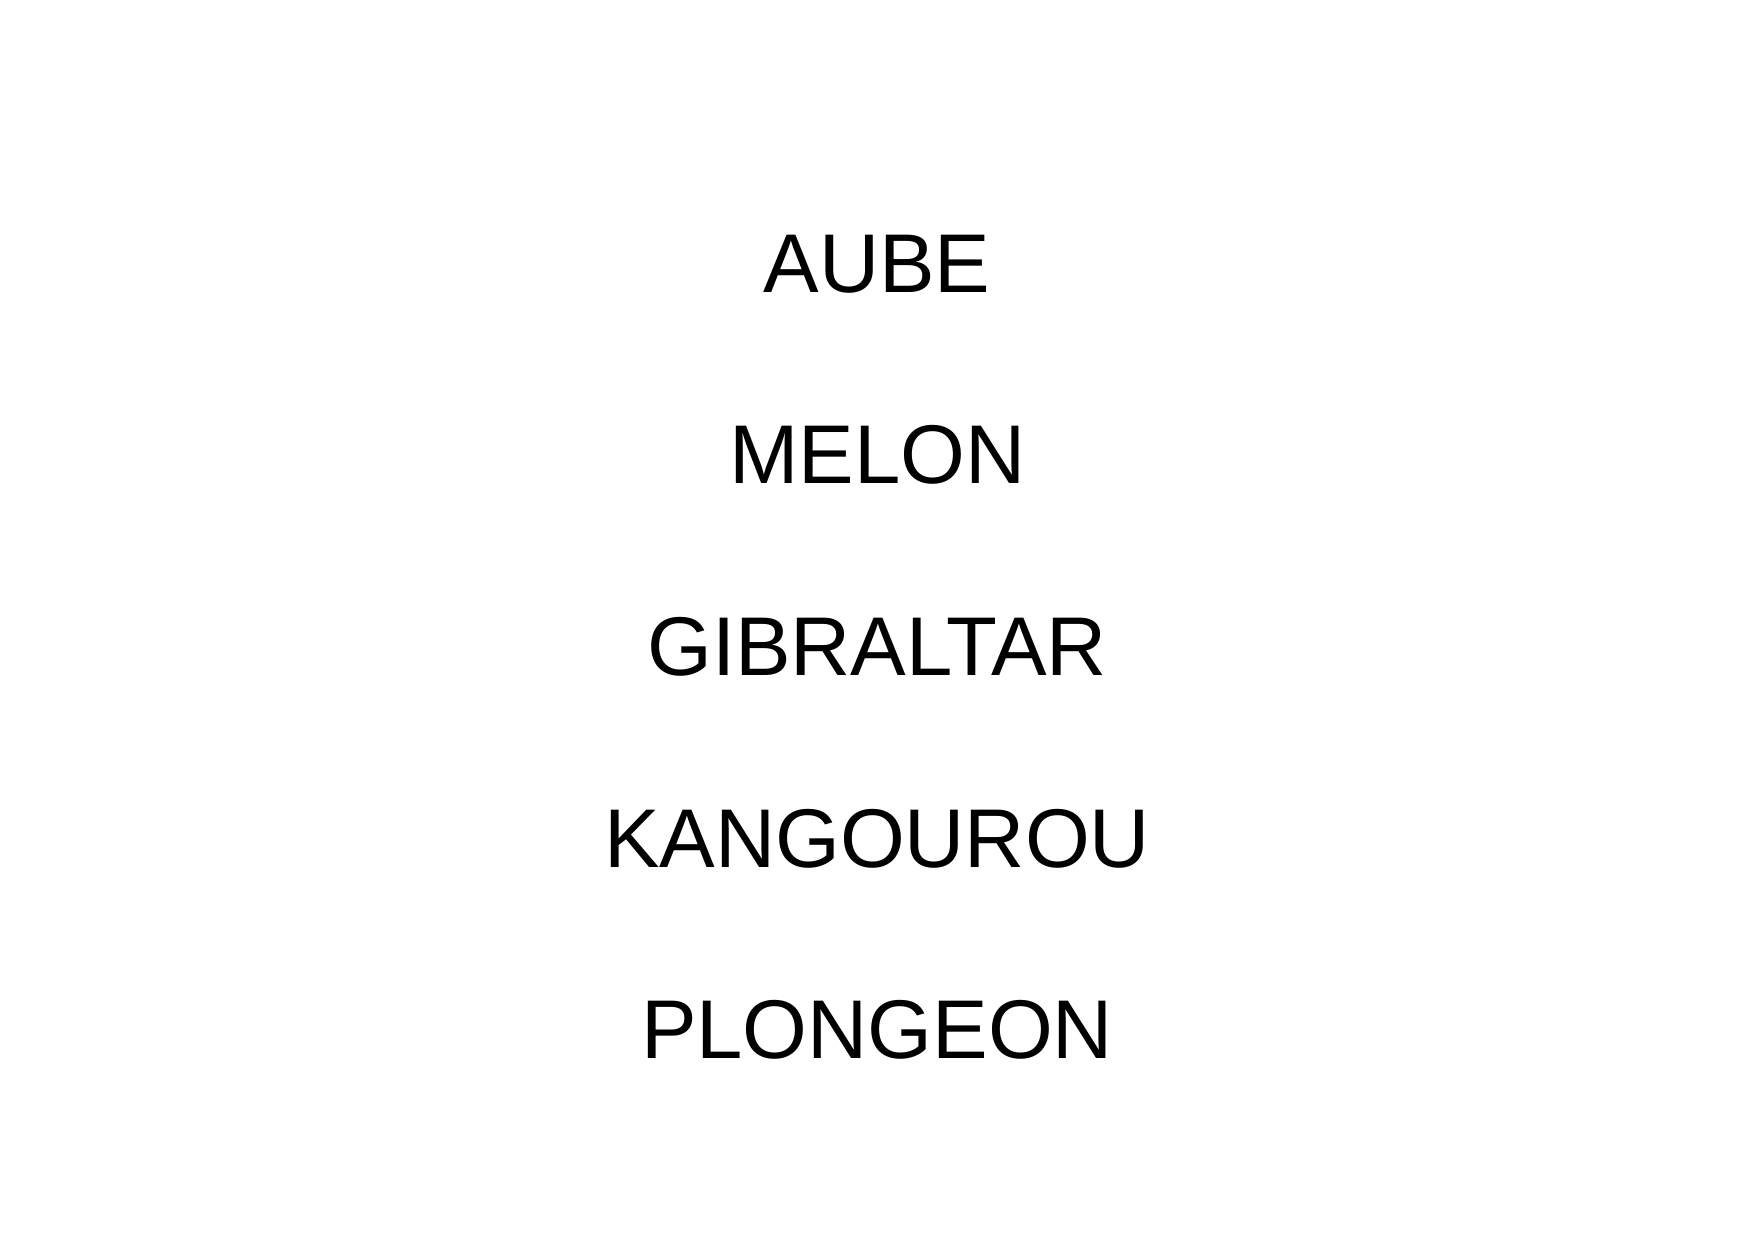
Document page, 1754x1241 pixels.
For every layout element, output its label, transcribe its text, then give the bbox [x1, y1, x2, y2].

text MELON [118, 406, 1636, 501]
text GIBRALTAR [118, 597, 1636, 693]
text PLONGEON [118, 981, 1636, 1076]
text AUBE [118, 214, 1636, 310]
text KANGOUROU [118, 789, 1636, 885]
